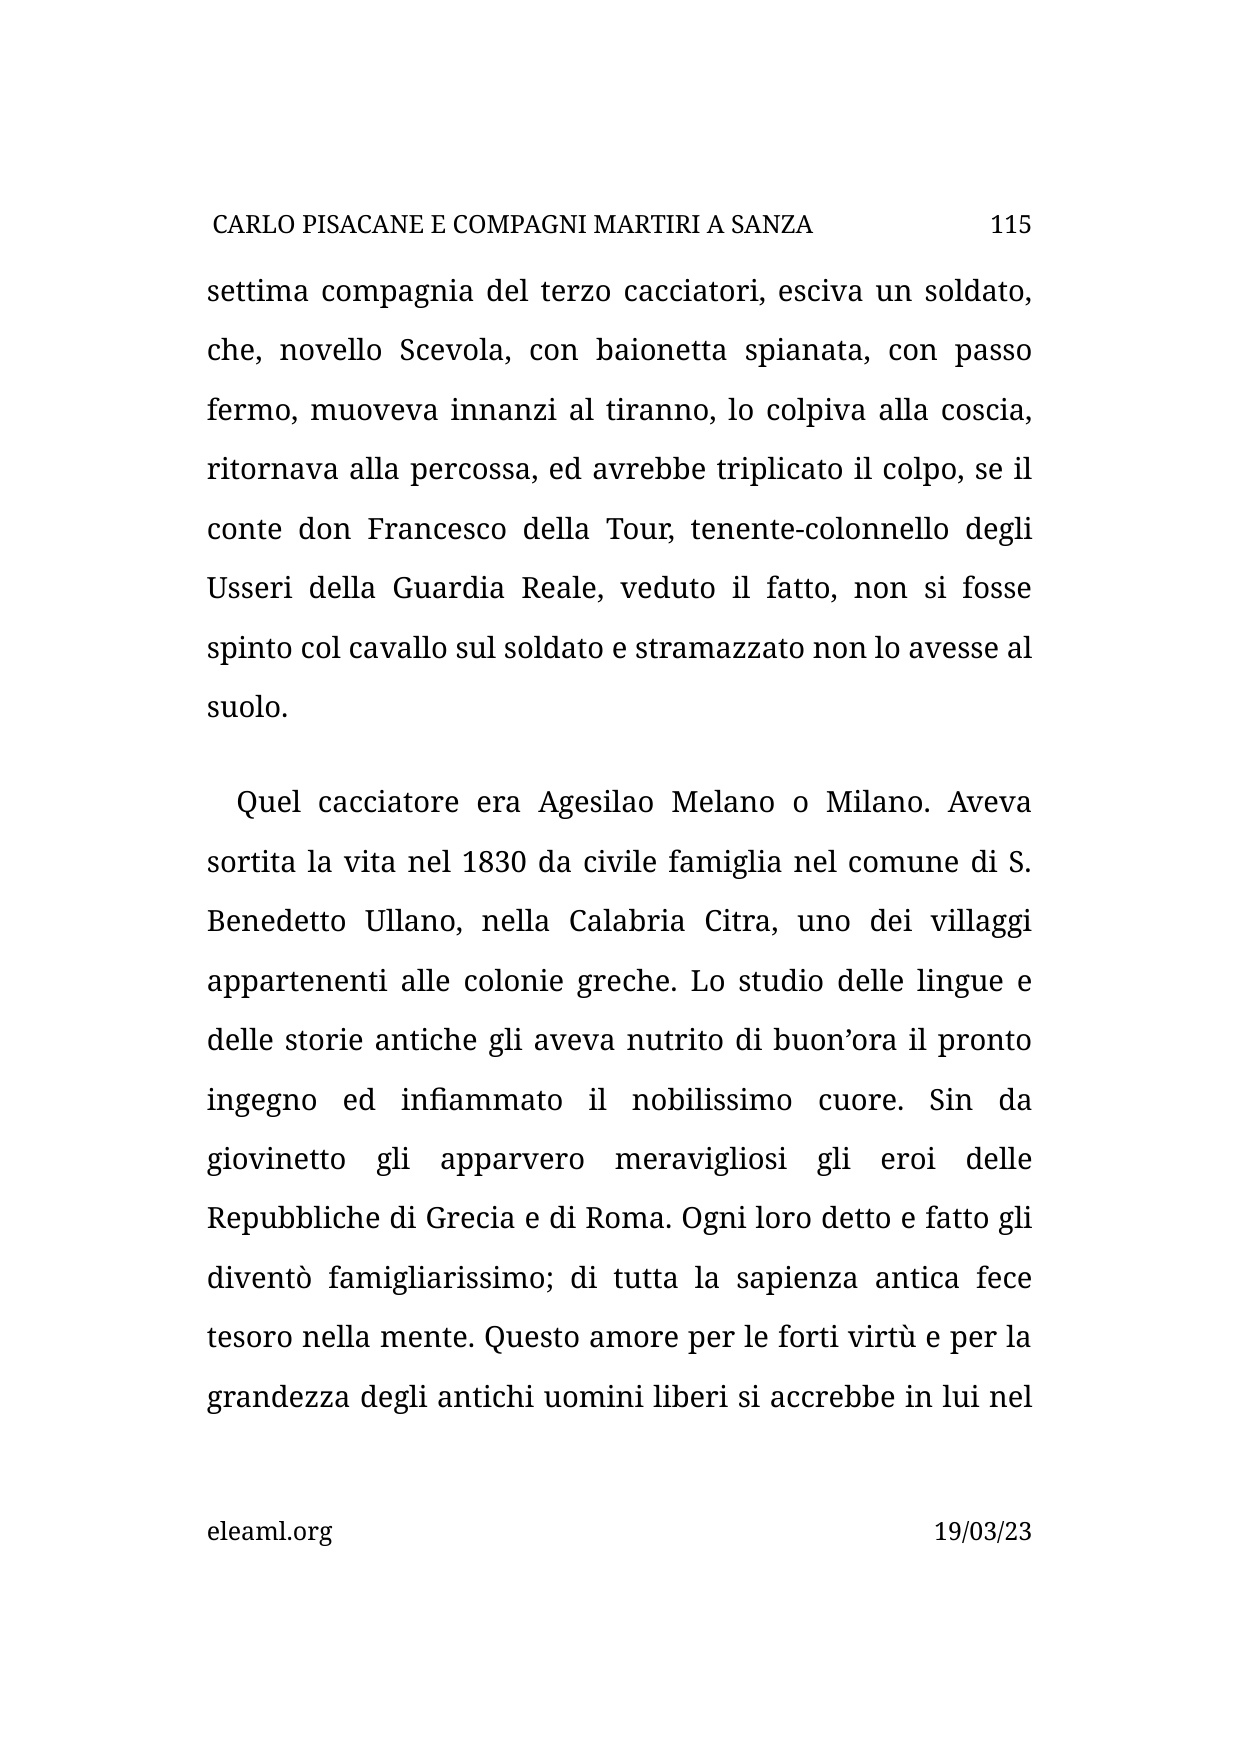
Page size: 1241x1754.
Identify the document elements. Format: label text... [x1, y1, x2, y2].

text Quel cacciatore era Agesilao Melano o Milano. Aveva sortita la vita nel 1830 da civile famiglia nel comune di S. Benedetto Ullano, nella Calabria Citra, uno dei villaggi appartenenti alle colonie greche. Lo studio delle lingue e delle storie antiche gli aveva nutrito di buon’ora il pronto ingegno ed infiammato il nobilissimo cuore. Sin da giovinetto gli apparvero meravigliosi gli eroi delle Repubbliche di Grecia e di Roma. Ogni loro detto e fatto gli diventò famigliarissimo; di tutta la sapienza antica fece tesoro nella mente. Questo amore per le forti virtù e per la grandezza degli antichi uomini liberi si accrebbe in lui nel [207, 781, 1033, 1416]
text settima compagnia del terzo cacciatori, esciva un soldato, che, novello Scevola, con baionetta spianata, con passo fermo, muoveva innanzi al tiranno, lo colpiva alla coscia, ritornava alla percossa, ed avrebbe triplicato il colpo, se il conte don Francesco della Tour, tenente-colonnello degli Usseri della Guardia Reale, veduto il fatto, non si fosse spinto col cavallo sul soldato e stramazzato non lo avesse al suolo. [207, 270, 1033, 726]
